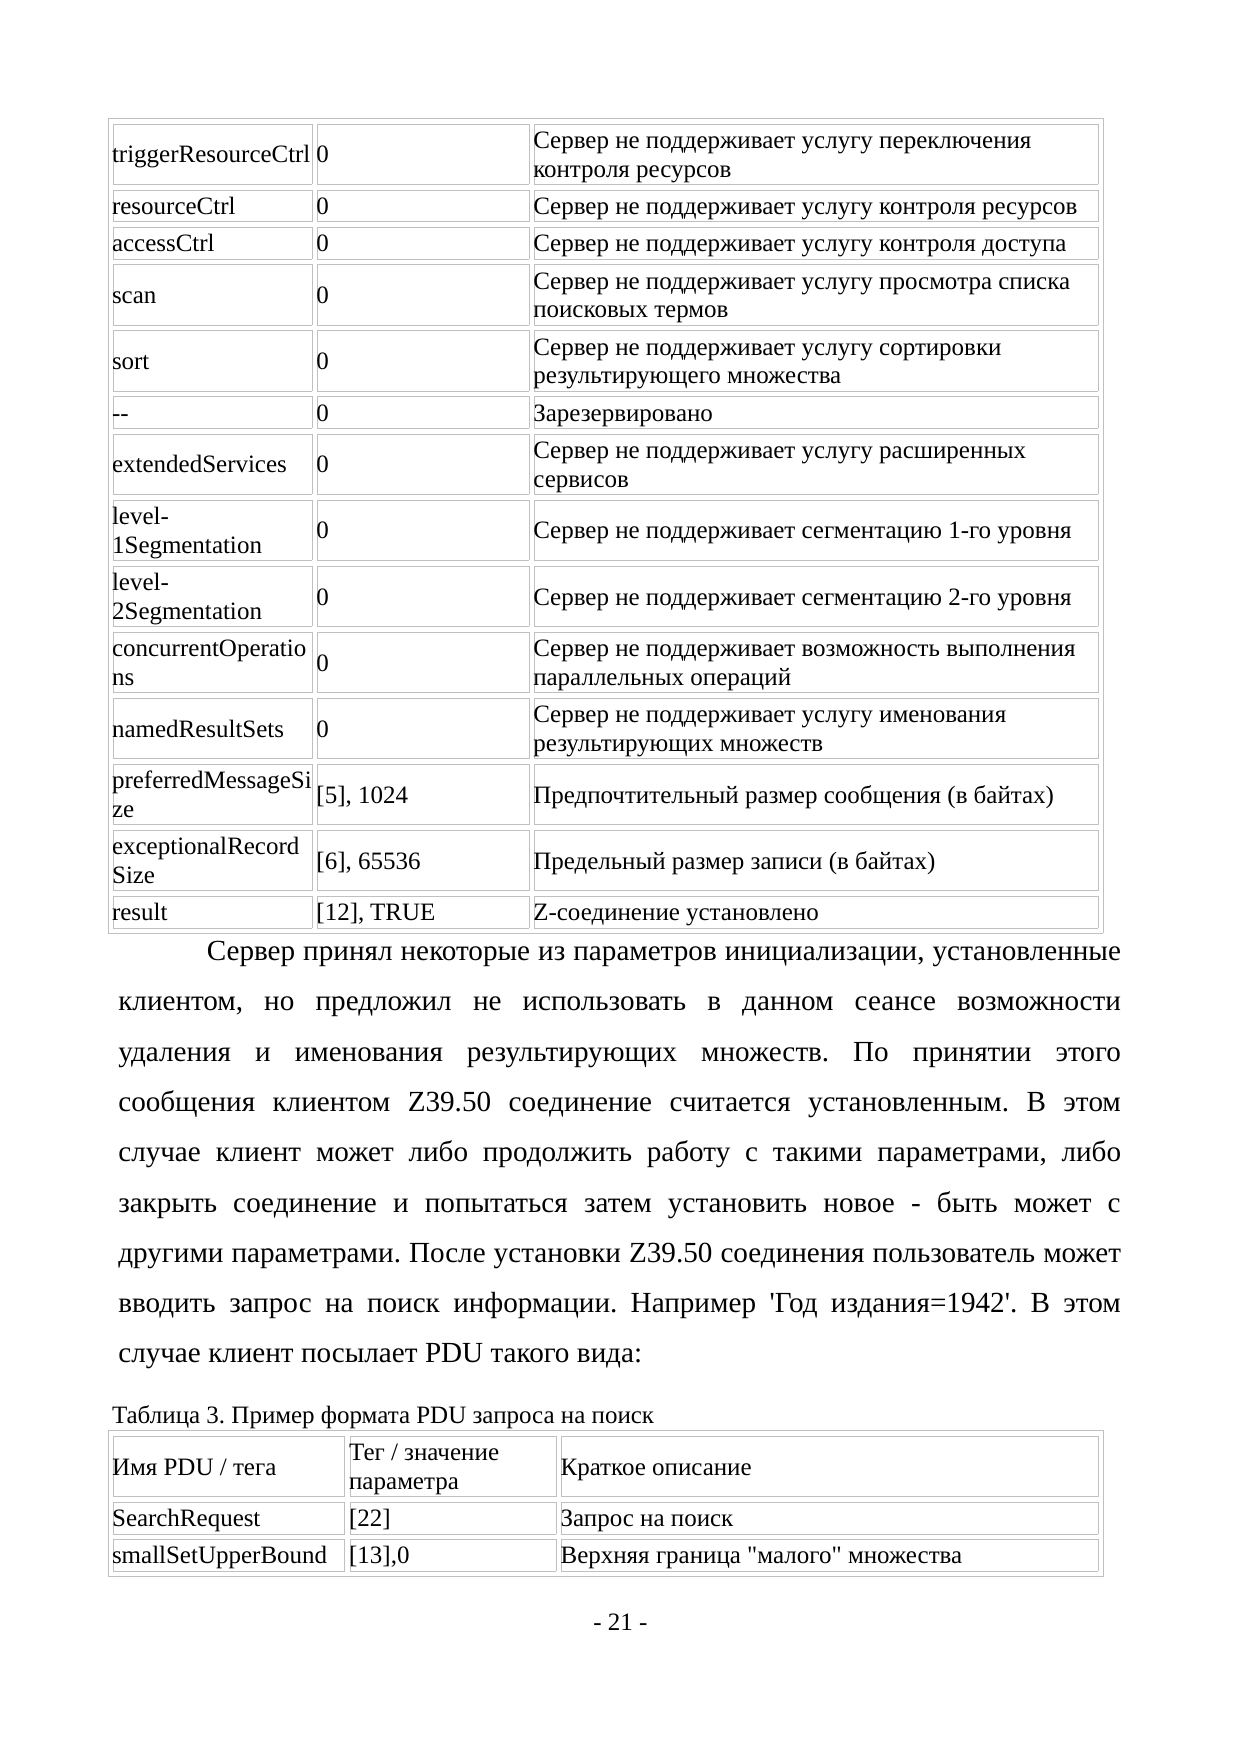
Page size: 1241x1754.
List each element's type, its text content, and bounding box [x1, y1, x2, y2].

table_cell -- [110, 391, 314, 428]
table_cell 0 [315, 184, 531, 221]
table_cell accessCtrl [110, 221, 314, 259]
table_cell Сервер не поддерживает услугу сортировки результирующего множества [531, 325, 1100, 391]
text Сервер принял некоторые из параметров инициализации, установленные клиентом, но предложил не использовать в данном сеансе возможности удаления и именования результирующих множеств. По принятии этого сообщения клиентом Z39.50 соединение считается установленным. В этом случае клиент может либо продолжить работу с такими параметрами, либо закрыть соединение и попытаться затем установить новое - быть может с другими параметрами. После установки Z39.50 соединения пользователь может вводить запрос на поиск информации. Например 'Год издания=1942'. В этом случае клиент посылает PDU такого вида: [118, 933, 1122, 1369]
table_cell 0 [315, 692, 531, 758]
table_cell Сервер не поддерживает услугу просмотра списка поисковых термов [531, 259, 1100, 325]
table_cell result [110, 890, 314, 928]
table_cell concurrentOperations [110, 626, 314, 692]
table_cell SearchRequest [110, 1496, 347, 1534]
table_cell Сервер не поддерживает услугу переключения контроля ресурсов [531, 119, 1100, 184]
table_cell Сервер не поддерживает услугу расширенных сервисов [531, 428, 1100, 494]
table_cell 0 [315, 325, 531, 391]
table_cell namedResultSets [110, 692, 314, 758]
table_cell Сервер не поддерживает услугу контроля ресурсов [531, 184, 1100, 221]
table_cell Сервер не поддерживает сегментацию 2-го уровня [531, 560, 1100, 626]
table_cell sort [110, 325, 314, 391]
table_cell -- [114, 397, 312, 428]
table_cell Запрос на поиск [559, 1496, 1100, 1534]
table_cell resourceCtrl [110, 184, 314, 221]
table_cell extendedServices [110, 428, 314, 494]
table_cell [6], 65536 [315, 824, 531, 890]
table_cell 0 [315, 221, 531, 259]
table_cell triggerResourceCtrl [110, 119, 314, 184]
table_cell Сервер не поддерживает сегментацию 1-го уровня [531, 494, 1100, 560]
table_cell 0 [315, 391, 531, 428]
table_cell Сервер не поддерживает возможность выполнения параллельных операций [531, 626, 1100, 692]
table_cell [22] [347, 1496, 559, 1534]
table_cell smallSetUpperBound [110, 1534, 347, 1571]
table_cell Имя PDU / тега [110, 1431, 347, 1496]
table_cell Краткое описание [559, 1431, 1100, 1496]
table_cell level-2Segmentation [110, 560, 314, 626]
table_cell 0 [315, 119, 531, 184]
table_cell Z-соединение установлено [531, 890, 1100, 928]
table_cell 0 [315, 259, 531, 325]
table_cell Сервер не поддерживает услугу контроля доступа [531, 221, 1100, 259]
table_cell Предпочтительный размер сообщения (в байтах) [531, 758, 1100, 824]
table_cell preferredMessageSize [110, 758, 314, 824]
table_cell level-1Segmentation [110, 494, 314, 560]
table_cell Верхняя граница "малого" множества [559, 1534, 1100, 1571]
table_cell 0 [315, 626, 531, 692]
table_cell 0 [315, 494, 531, 560]
table_cell [5], 1024 [315, 758, 531, 824]
table_cell Предельный размер записи (в байтах) [531, 824, 1100, 890]
table_cell scan [110, 259, 314, 325]
table_cell 0 [315, 428, 531, 494]
table_cell exceptionalRecordSize [110, 824, 314, 890]
table_cell Зарезервировано [531, 391, 1100, 428]
table_cell Сервер не поддерживает услугу именования результирующих множеств [531, 692, 1100, 758]
table_cell Тег / значение параметра [347, 1431, 559, 1496]
table_header Таблица 3. Пример формата PDU запроса на поиск [110, 1399, 1100, 1430]
table_cell [13],0 [347, 1534, 559, 1571]
table_cell [12], TRUE [315, 890, 531, 928]
table_cell 0 [315, 560, 531, 626]
